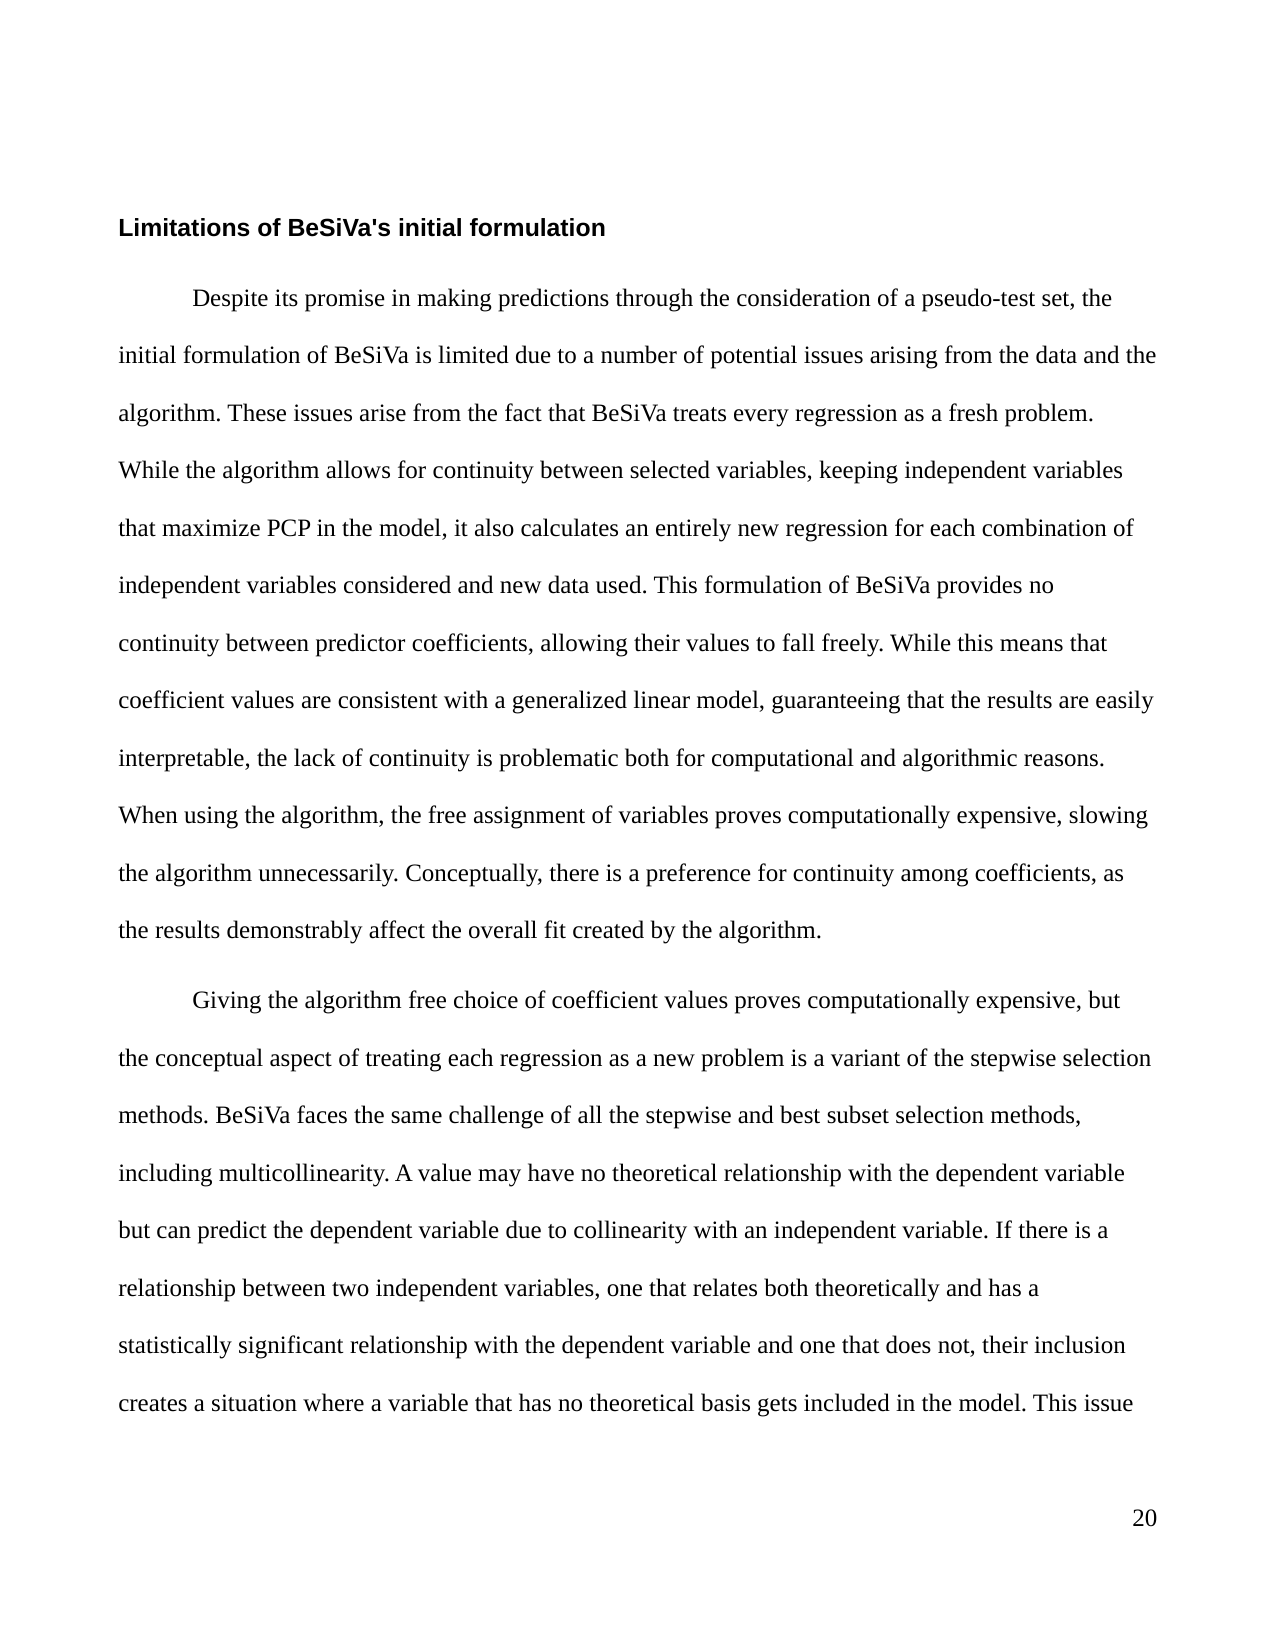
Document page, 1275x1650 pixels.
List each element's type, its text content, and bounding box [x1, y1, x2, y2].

text Giving the algorithm free choice of coefficient values proves computationally expensive, but the conceptual aspect of treating each regression as a new problem is a variant of the stepwise selection methods. BeSiVa faces the same challenge of all the stepwise and best subset selection methods, including multicollinearity. A value may have no theoretical relationship with the dependent variable but can predict the dependent variable due to collinearity with an independent variable. If there is a relationship between two independent variables, one that relates both theoretically and has a statistically significant relationship with the dependent variable and one that does not, their inclusion creates a situation where a variable that has no theoretical basis gets included in the model. This issue [118, 985, 1157, 1416]
text Despite its promise in making predictions through the consideration of a pseudo-test set, the initial formulation of BeSiVa is limited due to a number of potential issues arising from the data and the algorithm. These issues arise from the fact that BeSiVa treats every regression as a fresh problem. While the algorithm allows for continuity between selected variables, keeping independent variables that maximize PCP in the model, it also calculates an entirely new regression for each combination of independent variables considered and new data used. This formulation of BeSiVa provides no continuity between predictor coefficients, allowing their values to fall freely. While this means that coefficient values are consistent with a generalized linear model, guaranteeing that the results are easily interpretable, the lack of continuity is problematic both for computational and algorithmic reasons. When using the algorithm, the free assignment of variables proves computationally expensive, slowing the algorithm unnecessarily. Conceptually, there is a preference for continuity among coefficients, as the results demonstrably affect the overall fit created by the algorithm. [118, 283, 1157, 944]
subtitle Limitations of BeSiVa's initial formulation [118, 213, 1157, 242]
